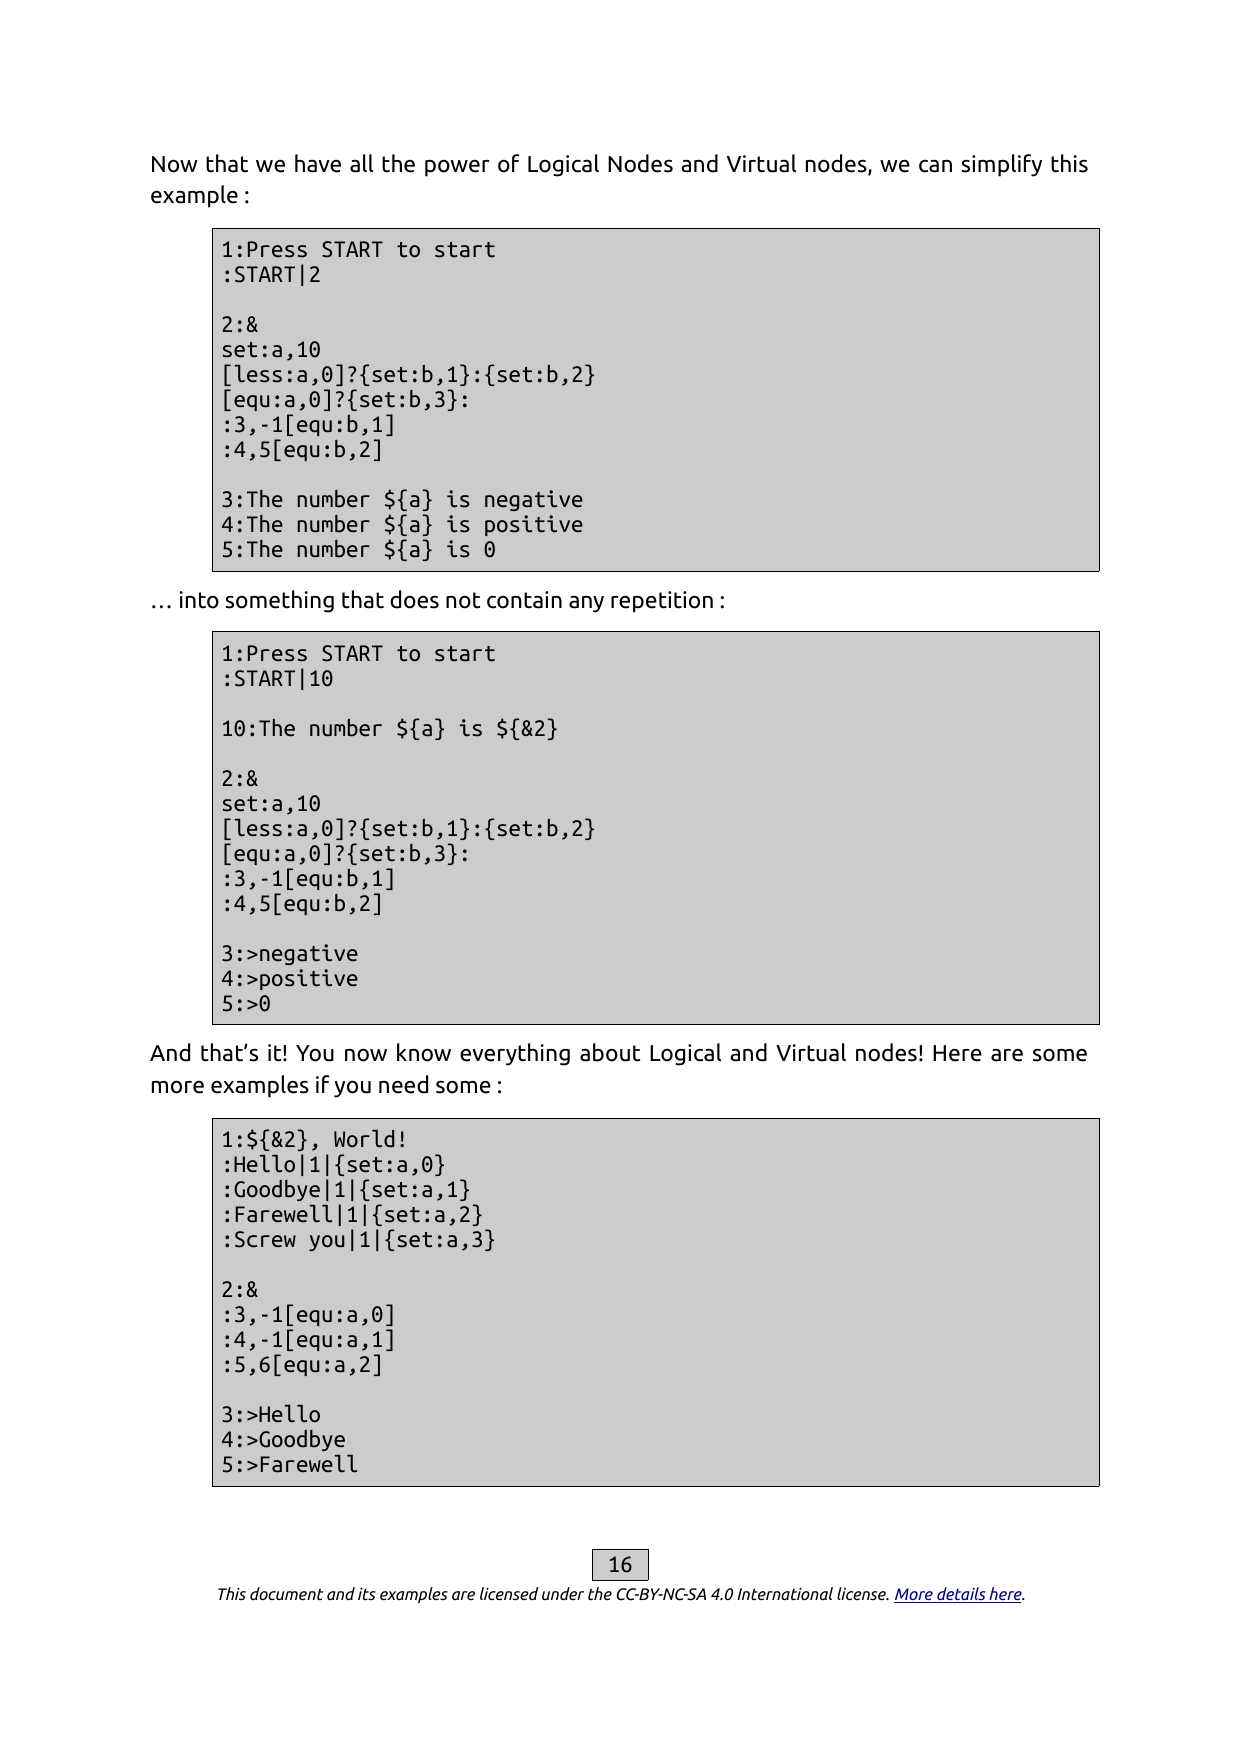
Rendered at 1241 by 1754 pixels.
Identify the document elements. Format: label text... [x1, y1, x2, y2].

text 4:The number ${a} is positive [213, 503, 1099, 528]
text And that’s it! You now know everything about Logical and Virtual nodes! Here are some more examples if you need some : [150, 1039, 1090, 1097]
text [less:a,0]?{set:b,1}:{set:b,2} [213, 806, 1099, 831]
text 3:The number ${a} is negative [213, 478, 1099, 503]
text 2:& [213, 756, 1099, 781]
text 10:The number ${a} is ${&2} [213, 706, 1099, 731]
text [equ:a,0]?{set:b,3}: [213, 831, 1099, 856]
text :4,5[equ:b,2] [213, 428, 1099, 453]
text 2:& [213, 1268, 1099, 1293]
text 1:${&2}, World! [213, 1119, 1099, 1143]
text 4:>positive [213, 956, 1099, 981]
text set:a,10 [213, 328, 1099, 353]
text 4:>Goodbye [213, 1418, 1099, 1443]
text set:a,10 [213, 781, 1099, 806]
text 3:>Hello [213, 1393, 1099, 1418]
text [less:a,0]?{set:b,1}:{set:b,2} [213, 353, 1099, 378]
text :START|2 [213, 253, 1099, 278]
text … into something that does not contain any repetition : [150, 586, 1090, 613]
text :Screw you|1|{set:a,3} [213, 1218, 1099, 1243]
text 5:>Farewell [213, 1443, 1099, 1486]
text :4,-1[equ:a,1] [213, 1318, 1099, 1343]
text :3,-1[equ:b,1] [213, 403, 1099, 428]
text :5,6[equ:a,2] [213, 1343, 1099, 1368]
text :3,-1[equ:a,0] [213, 1293, 1099, 1318]
text :START|10 [213, 656, 1099, 681]
text :3,-1[equ:b,1] [213, 856, 1099, 881]
text 5:>0 [213, 981, 1099, 1024]
text 5:The number ${a} is 0 [213, 528, 1099, 571]
text 1:Press START to start [213, 632, 1099, 656]
text :4,5[equ:b,2] [213, 881, 1099, 906]
text 2:& [213, 303, 1099, 328]
text :Hello|1|{set:a,0} [213, 1143, 1099, 1168]
text 1:Press START to start [213, 229, 1099, 253]
text :Goodbye|1|{set:a,1} [213, 1168, 1099, 1193]
text [equ:a,0]?{set:b,3}: [213, 378, 1099, 403]
text 3:>negative [213, 931, 1099, 956]
text Now that we have all the power of Logical Nodes and Virtual nodes, we can simplify this example : [150, 150, 1090, 208]
text :Farewell|1|{set:a,2} [213, 1193, 1099, 1218]
